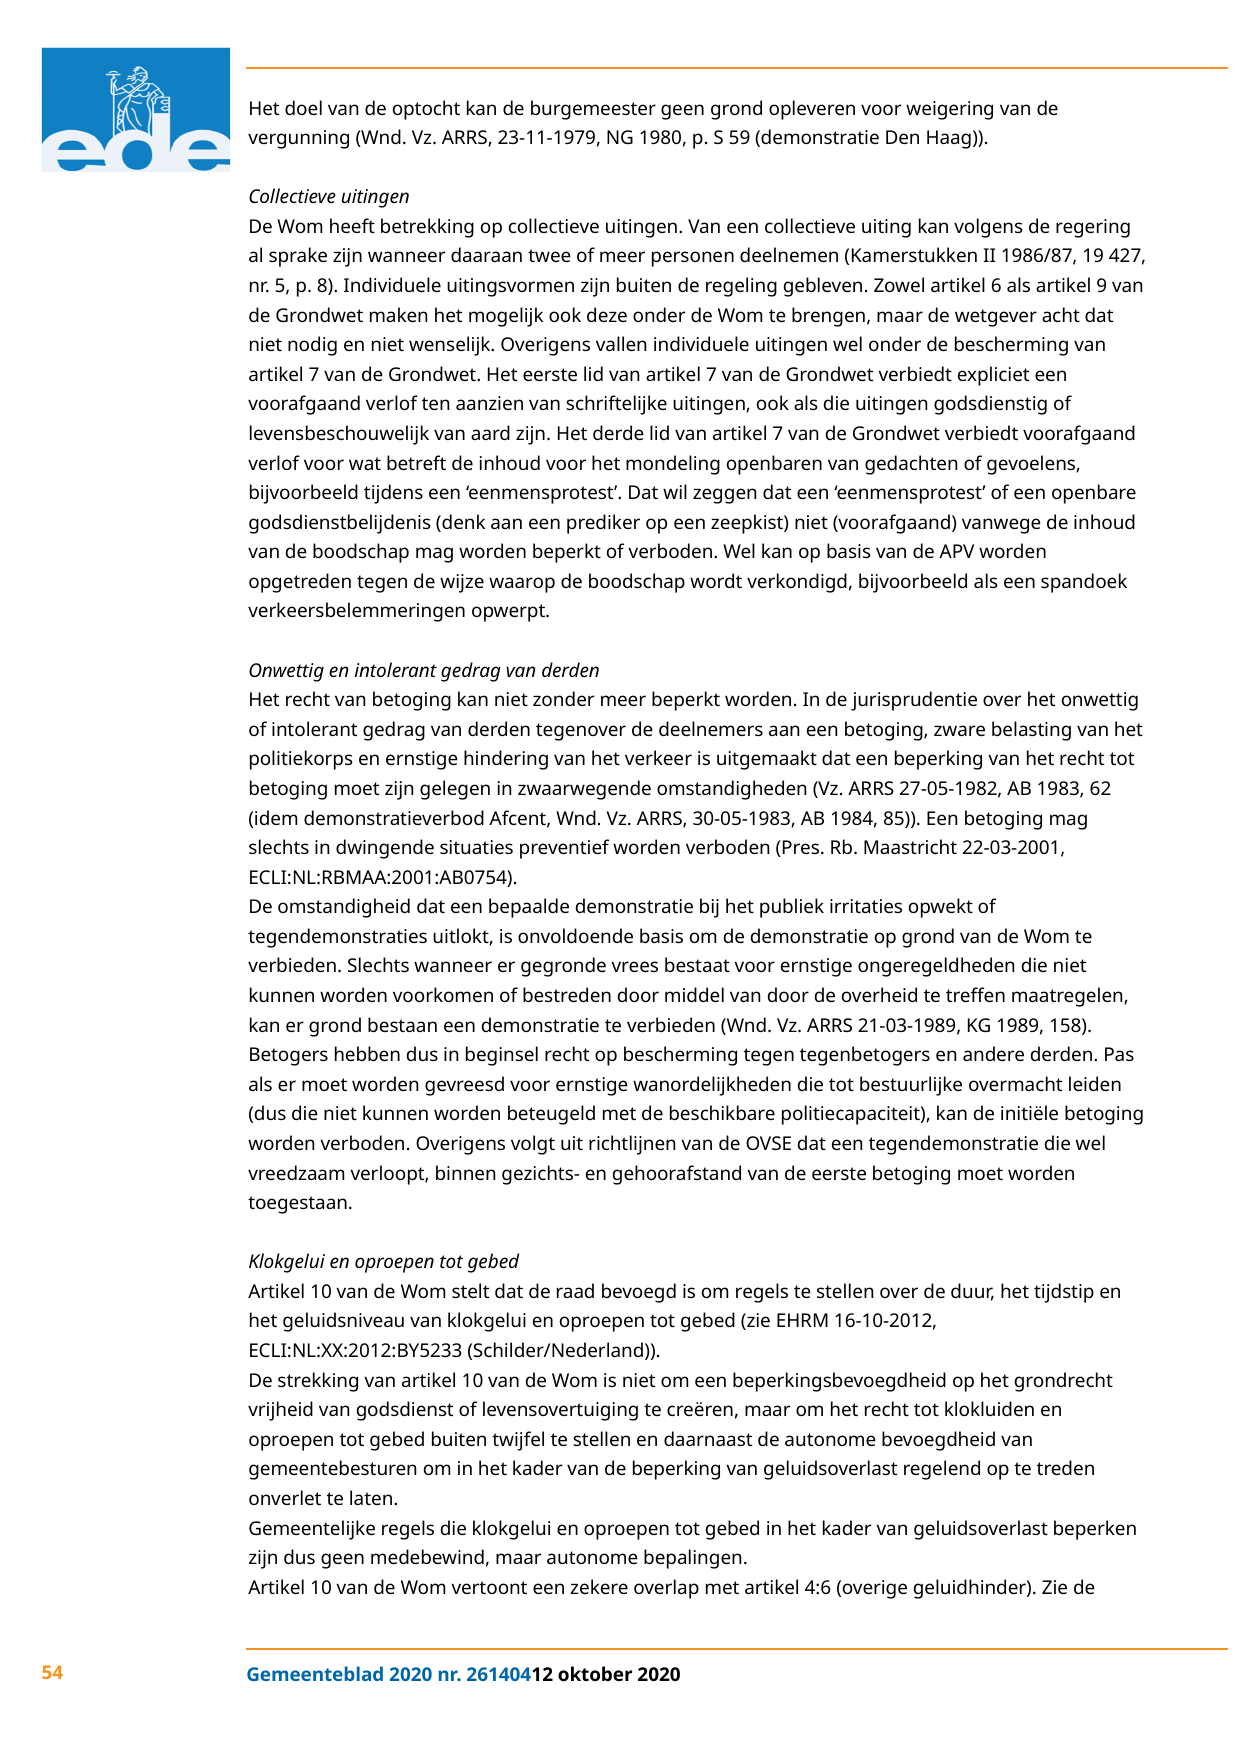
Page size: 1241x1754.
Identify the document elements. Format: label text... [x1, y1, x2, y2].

text Klokgelui en oproepen tot gebed [248, 1248, 1152, 1274]
text Artikel 10 van de Wom stelt dat de raad bevoegd is om regels te stellen over de duur, het tijdstip en het geluidsniveau van klokgelui en oproepen tot gebed (zie EHRM 16-10-2012, ECLI:NL:XX:2012:BY5233 (Schilder/Nederland)). [248, 1278, 1152, 1363]
text Collectieve uitingen [248, 183, 1152, 209]
text Gemeentelijke regels die klokgelui en oproepen tot gebed in het kader van geluidsoverlast beperken zijn dus geen medebewind, maar autonome bepalingen. [248, 1515, 1152, 1570]
text De omstandigheid dat een bepaalde demonstratie bij het publiek irritaties opwekt of tegendemonstraties uitlokt, is onvoldoende basis om de demonstratie op grond van de Wom te verbieden. Slechts wanneer er gegronde vrees bestaat voor ernstige ongeregeldheden die niet kunnen worden voorkomen of bestreden door middel van door de overheid te treffen maatregelen, kan er grond bestaan een demonstratie te verbieden (Wnd. Vz. ARRS 21-03-1989, KG 1989, 158). [248, 893, 1152, 1038]
text Het recht van betoging kan niet zonder meer beperkt worden. In de jurisprudentie over het onwettig of intolerant gedrag van derden tegenover de deelnemers aan een betoging, zware belasting van het politiekorps en ernstige hindering van het verkeer is uitgemaakt dat een beperking van het recht tot betoging moet zijn gelegen in zwaarwegende omstandigheden (Vz. ARRS 27-05-1982, AB 1983, 62 (idem demonstratieverbod Afcent, Wnd. Vz. ARRS, 30-05-1983, AB 1984, 85)). Een betoging mag slechts in dwingende situaties preventief worden verboden (Pres. Rb. Maastricht 22-03-2001, ECLI:NL:RBMAA:2001:AB0754). [248, 686, 1152, 890]
text Het doel van de optocht kan de burgemeester geen grond opleveren voor weigering van de vergunning (Wnd. Vz. ARRS, 23-11-1979, NG 1980, p. S 59 (demonstratie Den Haag)). [248, 95, 1152, 150]
text Artikel 10 van de Wom vertoont een zekere overlap met artikel 4:6 (overige geluidhinder). Zie de [248, 1574, 1152, 1600]
text De Wom heeft betrekking op collectieve uitingen. Van een collectieve uiting kan volgens de regering al sprake zijn wanneer daaraan twee of meer personen deelnemen (Kamerstukken II 1986/87, 19 427, nr. 5, p. 8). Individuele uitingsvormen zijn buiten de regeling gebleven. Zowel artikel 6 als artikel 9 van de Grondwet maken het mogelijk ook deze onder de Wom te brengen, maar de wetgever acht dat niet nodig en niet wenselijk. Overigens vallen individuele uitingen wel onder de bescherming van artikel 7 van de Grondwet. Het eerste lid van artikel 7 van de Grondwet verbiedt expliciet een voorafgaand verlof ten aanzien van schriftelijke uitingen, ook als die uitingen godsdienstig of levensbeschouwelijk van aard zijn. Het derde lid van artikel 7 van de Grondwet verbiedt voorafgaand verlof voor wat betreft de inhoud voor het mondeling openbaren van gedachten of gevoelens, bijvoorbeeld tijdens een ‘eenmensprotest’. Dat wil zeggen dat een ‘eenmensprotest’ of een openbare godsdienstbelijdenis (denk aan een prediker op een zeepkist) niet (voorafgaand) vanwege de inhoud van de boodschap mag worden beperkt of verboden. Wel kan op basis van de APV worden opgetreden tegen de wijze waarop de boodschap wordt verkondigd, bijvoorbeeld als een spandoek verkeersbelemmeringen opwerpt. [248, 213, 1152, 623]
text Onwettig en intolerant gedrag van derden [248, 657, 1152, 683]
picture [41, 47, 231, 172]
text Betogers hebben dus in beginsel recht op bescherming tegen tegenbetogers en andere derden. Pas als er moet worden gevreesd voor ernstige wanordelijkheden die tot bestuurlijke overmacht leiden (dus die niet kunnen worden beteugeld met de beschikbare politiecapaciteit), kan de initiële betoging worden verboden. Overigens volgt uit richtlijnen van de OVSE dat een tegendemonstratie die wel vreedzaam verloopt, binnen gezichts- en gehoorafstand van de eerste betoging moet worden toegestaan. [248, 1041, 1152, 1215]
text De strekking van artikel 10 van de Wom is niet om een beperkingsbevoegdheid op het grondrecht vrijheid van godsdienst of levensovertuiging te creëren, maar om het recht tot klokluiden en oproepen tot gebed buiten twijfel te stellen en daarnaast de autonome bevoegdheid van gemeentebesturen om in het kader van de beperking van geluidsoverlast regelend op te treden onverlet te laten. [248, 1367, 1152, 1511]
